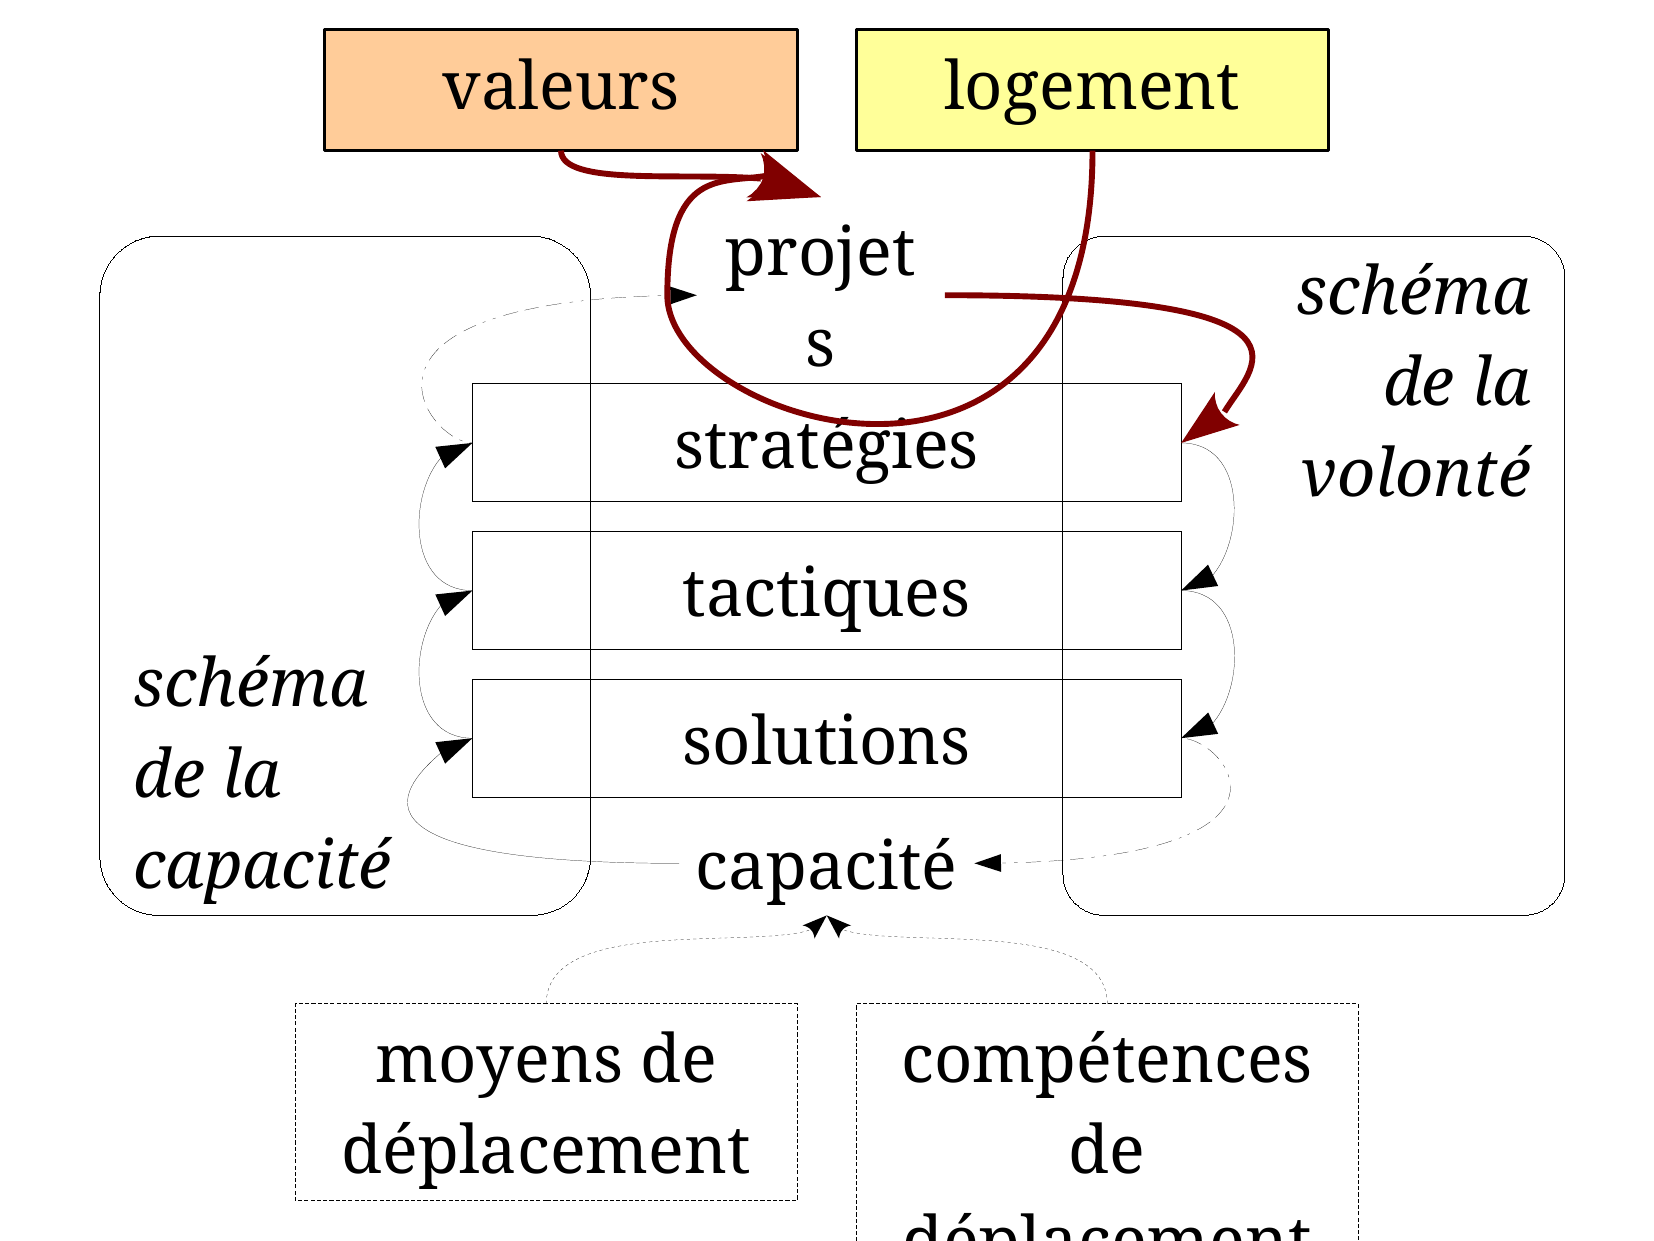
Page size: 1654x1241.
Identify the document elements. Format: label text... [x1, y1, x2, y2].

text_box tactiques [591, 531, 1182, 650]
text_box capacité [679, 810, 975, 916]
text_box schéma de la volonté [1062, 591, 1234, 736]
text_box schéma de la volonté [1062, 236, 1082, 295]
text_box valeurs [324, 29, 798, 151]
text_box solutions [591, 679, 1182, 798]
text_box moyens de déplacement [295, 1003, 798, 1199]
text_box stratégies [740, 383, 998, 421]
text_box projets [696, 236, 945, 355]
text_box schéma de la volonté [1062, 236, 1565, 916]
text_box logement [856, 29, 1329, 151]
text_box schéma de la volonté [1062, 444, 1234, 588]
text_box schéma de la capacité [99, 236, 591, 916]
text_box compétences de déplacement [856, 1003, 1359, 1199]
text_box stratégies [591, 383, 1182, 502]
